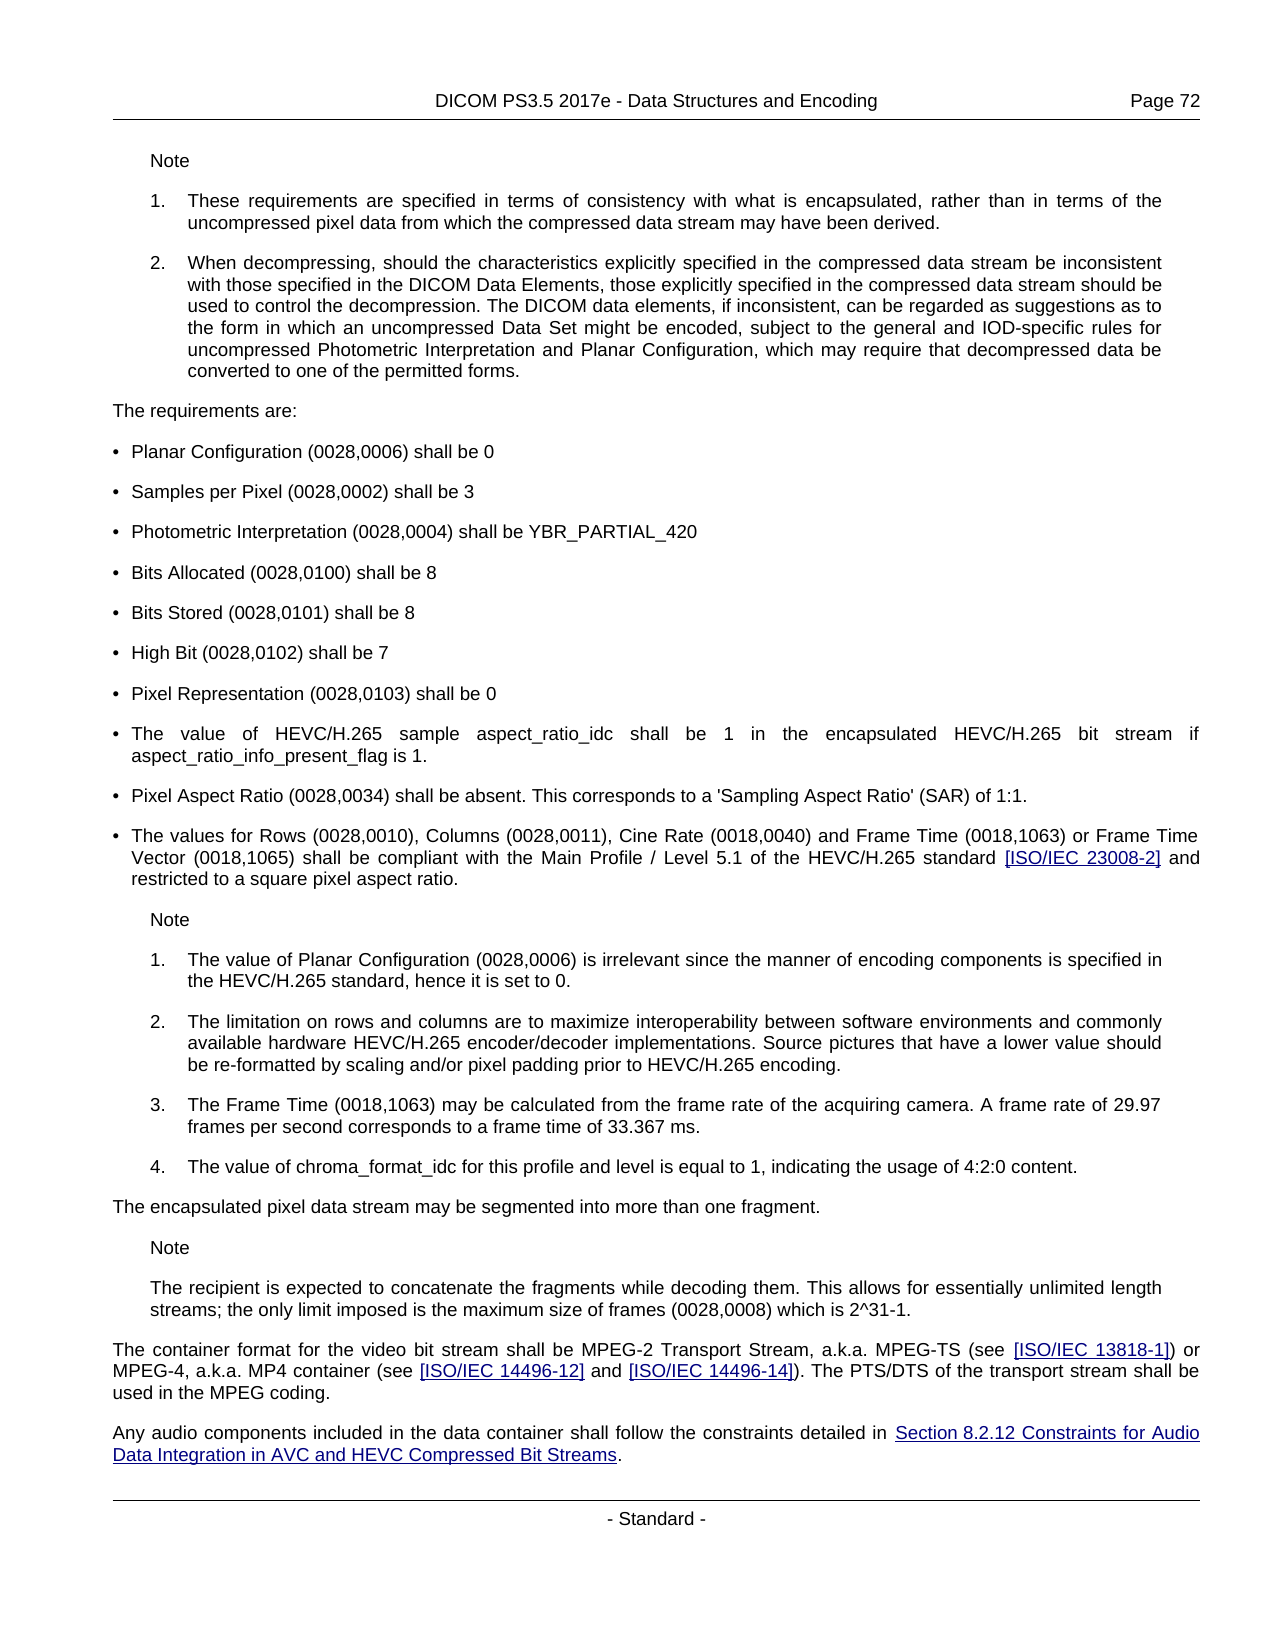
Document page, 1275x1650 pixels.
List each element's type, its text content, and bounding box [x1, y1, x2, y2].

list These requirements are specified in terms of consistency with what is encapsulated, rather than in terms of the uncompressed pixel data from which the compressed data stream may have been derived. [150, 190, 1162, 233]
list The value of HEVC/H.265 sample aspect_ratio_idc shall be 1 in the encapsulated HEVC/H.265 bit stream if aspect_ratio_info_present_flag is 1. [112, 723, 1200, 766]
list Bits Stored (0028,0101) shall be 8 [112, 602, 1200, 623]
list The limitation on rows and columns are to maximize interoperability between software environments and commonly available hardware HEVC/H.265 encoder/decoder implementations. Source pictures that have a lower value should be re-formatted by scaling and/or pixel padding prior to HEVC/H.265 encoding. [150, 1011, 1162, 1075]
list When decompressing, should the characteristics explicitly specified in the compressed data stream be inconsistent with those specified in the DICOM Data Elements, those explicitly specified in the compressed data stream should be used to control the decompression. The DICOM data elements, if inconsistent, can be regarded as suggestions as to the form in which an uncompressed Data Set might be encoded, subject to the general and IOD-specific rules for uncompressed Photometric Interpretation and Planar Configuration, which may require that decompressed data be converted to one of the permitted forms. [150, 252, 1162, 382]
text The encapsulated pixel data stream may be segmented into more than one fragment. [112, 1196, 1200, 1218]
text The recipient is expected to concatenate the fragments while decoding them. This allows for essentially unlimited length streams; the only limit imposed is the maximum size of frames (0028,0008) which is 2^31-1. [150, 1277, 1162, 1320]
list High Bit (0028,0102) shall be 7 [112, 642, 1200, 664]
list Photometric Interpretation (0028,0004) shall be YBR_PARTIAL_420 [112, 521, 1200, 543]
list Planar Configuration (0028,0006) shall be 0 [112, 441, 1200, 462]
text Note [150, 1237, 1162, 1258]
list Pixel Representation (0028,0103) shall be 0 [112, 682, 1200, 704]
list Pixel Aspect Ratio (0028,0034) shall be absent. This corresponds to a 'Sampling Aspect Ratio' (SAR) of 1:1. [112, 785, 1200, 806]
list The value of Planar Configuration (0028,0006) is irrelevant since the manner of encoding components is specified in the HEVC/H.265 standard, hence it is set to 0. [150, 949, 1162, 992]
text The requirements are: [112, 400, 1200, 422]
list Samples per Pixel (0028,0002) shall be 3 [112, 481, 1200, 502]
text Note [150, 908, 1162, 930]
text Note [150, 150, 1162, 172]
text Any audio components included in the data container shall follow the constraints detailed in Section 8.2.12 Constraints for Audio Data Integration in AVC and HEVC Compressed Bit Streams. [112, 1422, 1200, 1465]
list The values for Rows (0028,0010), Columns (0028,0011), Cine Rate (0018,0040) and Frame Time (0018,1063) or Frame Time Vector (0018,1065) shall be compliant with the Main Profile / Level 5.1 of the HEVC/H.265 standard [ISO/IEC 23008-2] and restricted to a square pixel aspect ratio. [112, 825, 1200, 890]
list Bits Allocated (0028,0100) shall be 8 [112, 562, 1200, 583]
list The Frame Time (0018,1063) may be calculated from the frame rate of the acquiring camera. A frame rate of 29.97 frames per second corresponds to a frame time of 33.367 ms. [150, 1094, 1162, 1137]
list The value of chroma_format_idc for this profile and level is equal to 1, indicating the usage of 4:2:0 content. [150, 1156, 1162, 1177]
text The container format for the video bit stream shall be MPEG-2 Transport Stream, a.k.a. MPEG-TS (see [ISO/IEC 13818-1]) or MPEG-4, a.k.a. MP4 container (see [ISO/IEC 14496-12] and [ISO/IEC 14496-14]). The PTS/DTS of the transport stream shall be used in the MPEG coding. [112, 1339, 1200, 1403]
